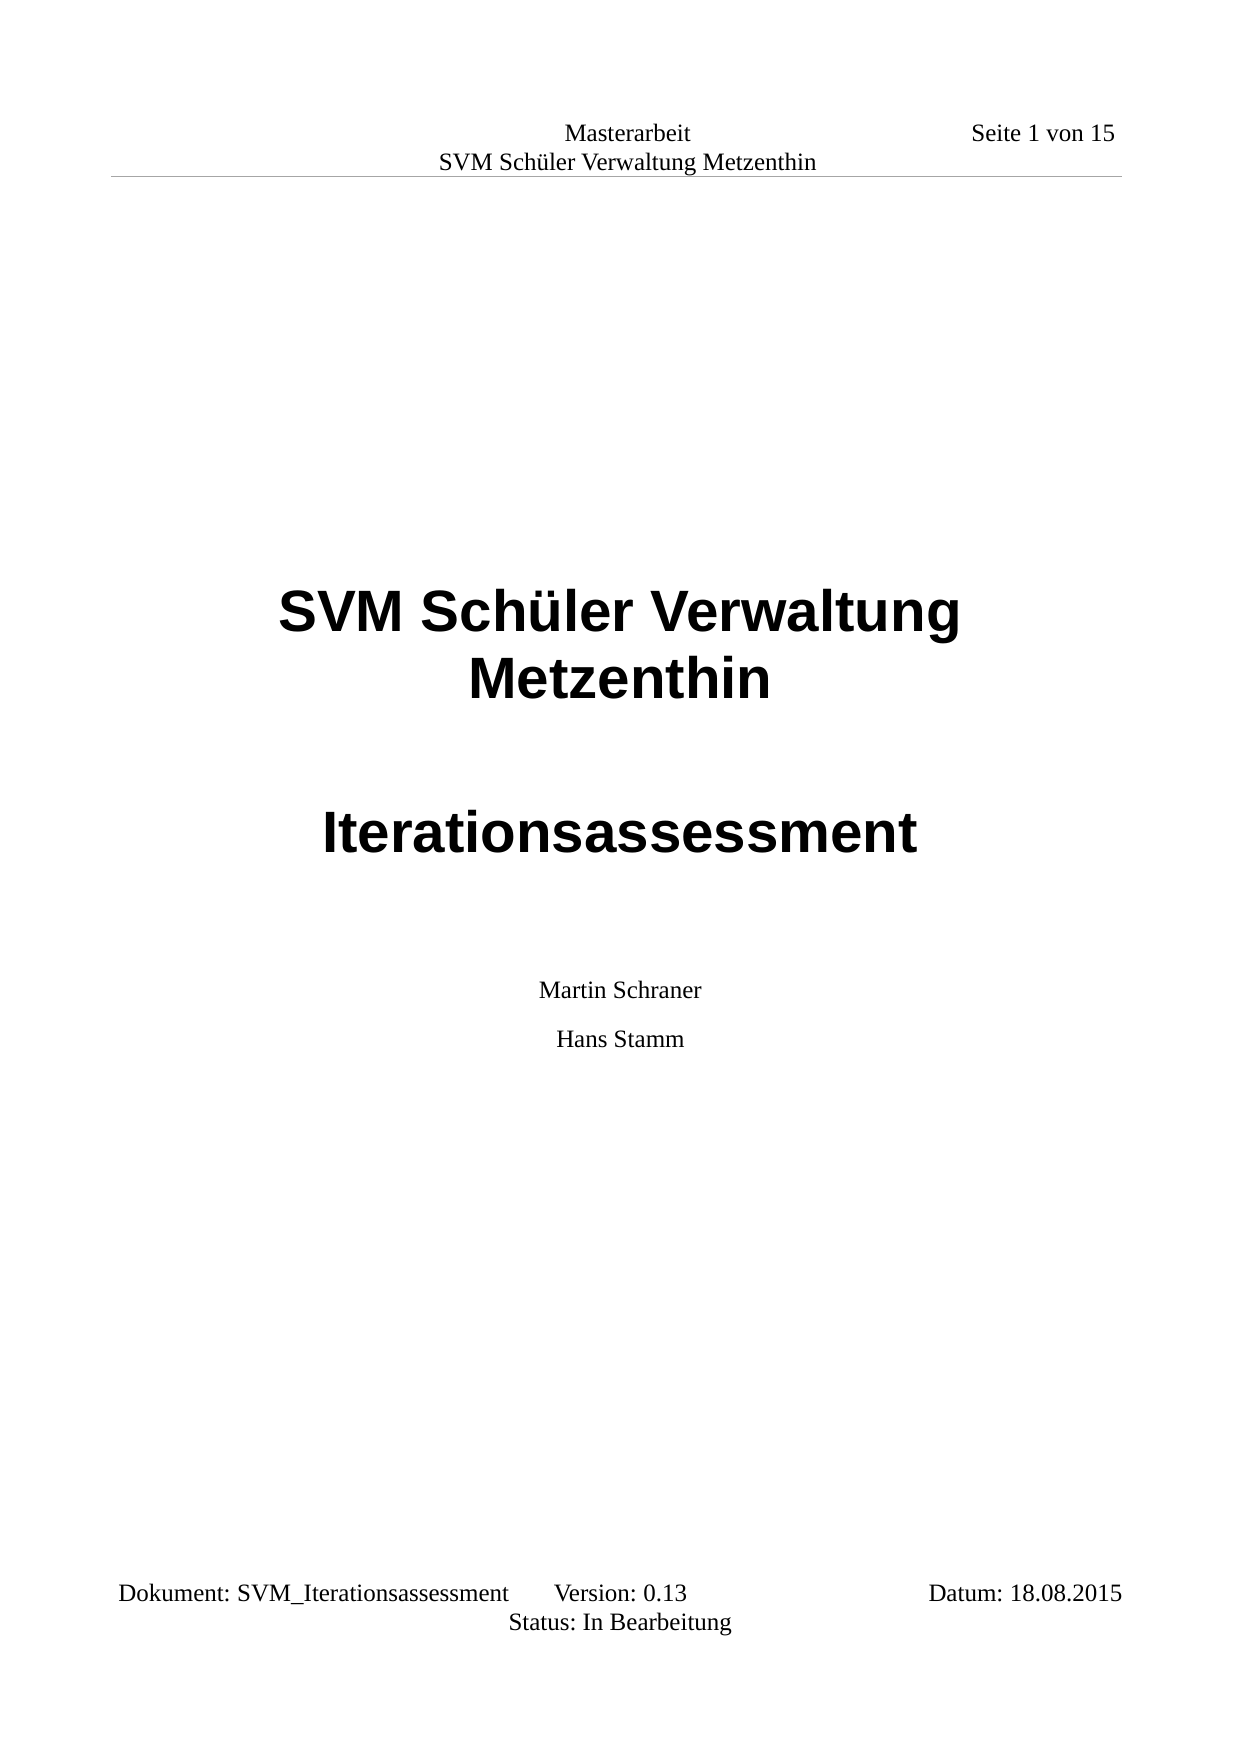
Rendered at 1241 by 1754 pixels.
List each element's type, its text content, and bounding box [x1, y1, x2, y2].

title SVM Schüler Verwaltung Metzenthin [118, 577, 1122, 711]
text Hans Stamm [118, 1024, 1122, 1053]
text Martin Schraner [118, 975, 1122, 1004]
title Iterationsassessment [118, 797, 1122, 864]
